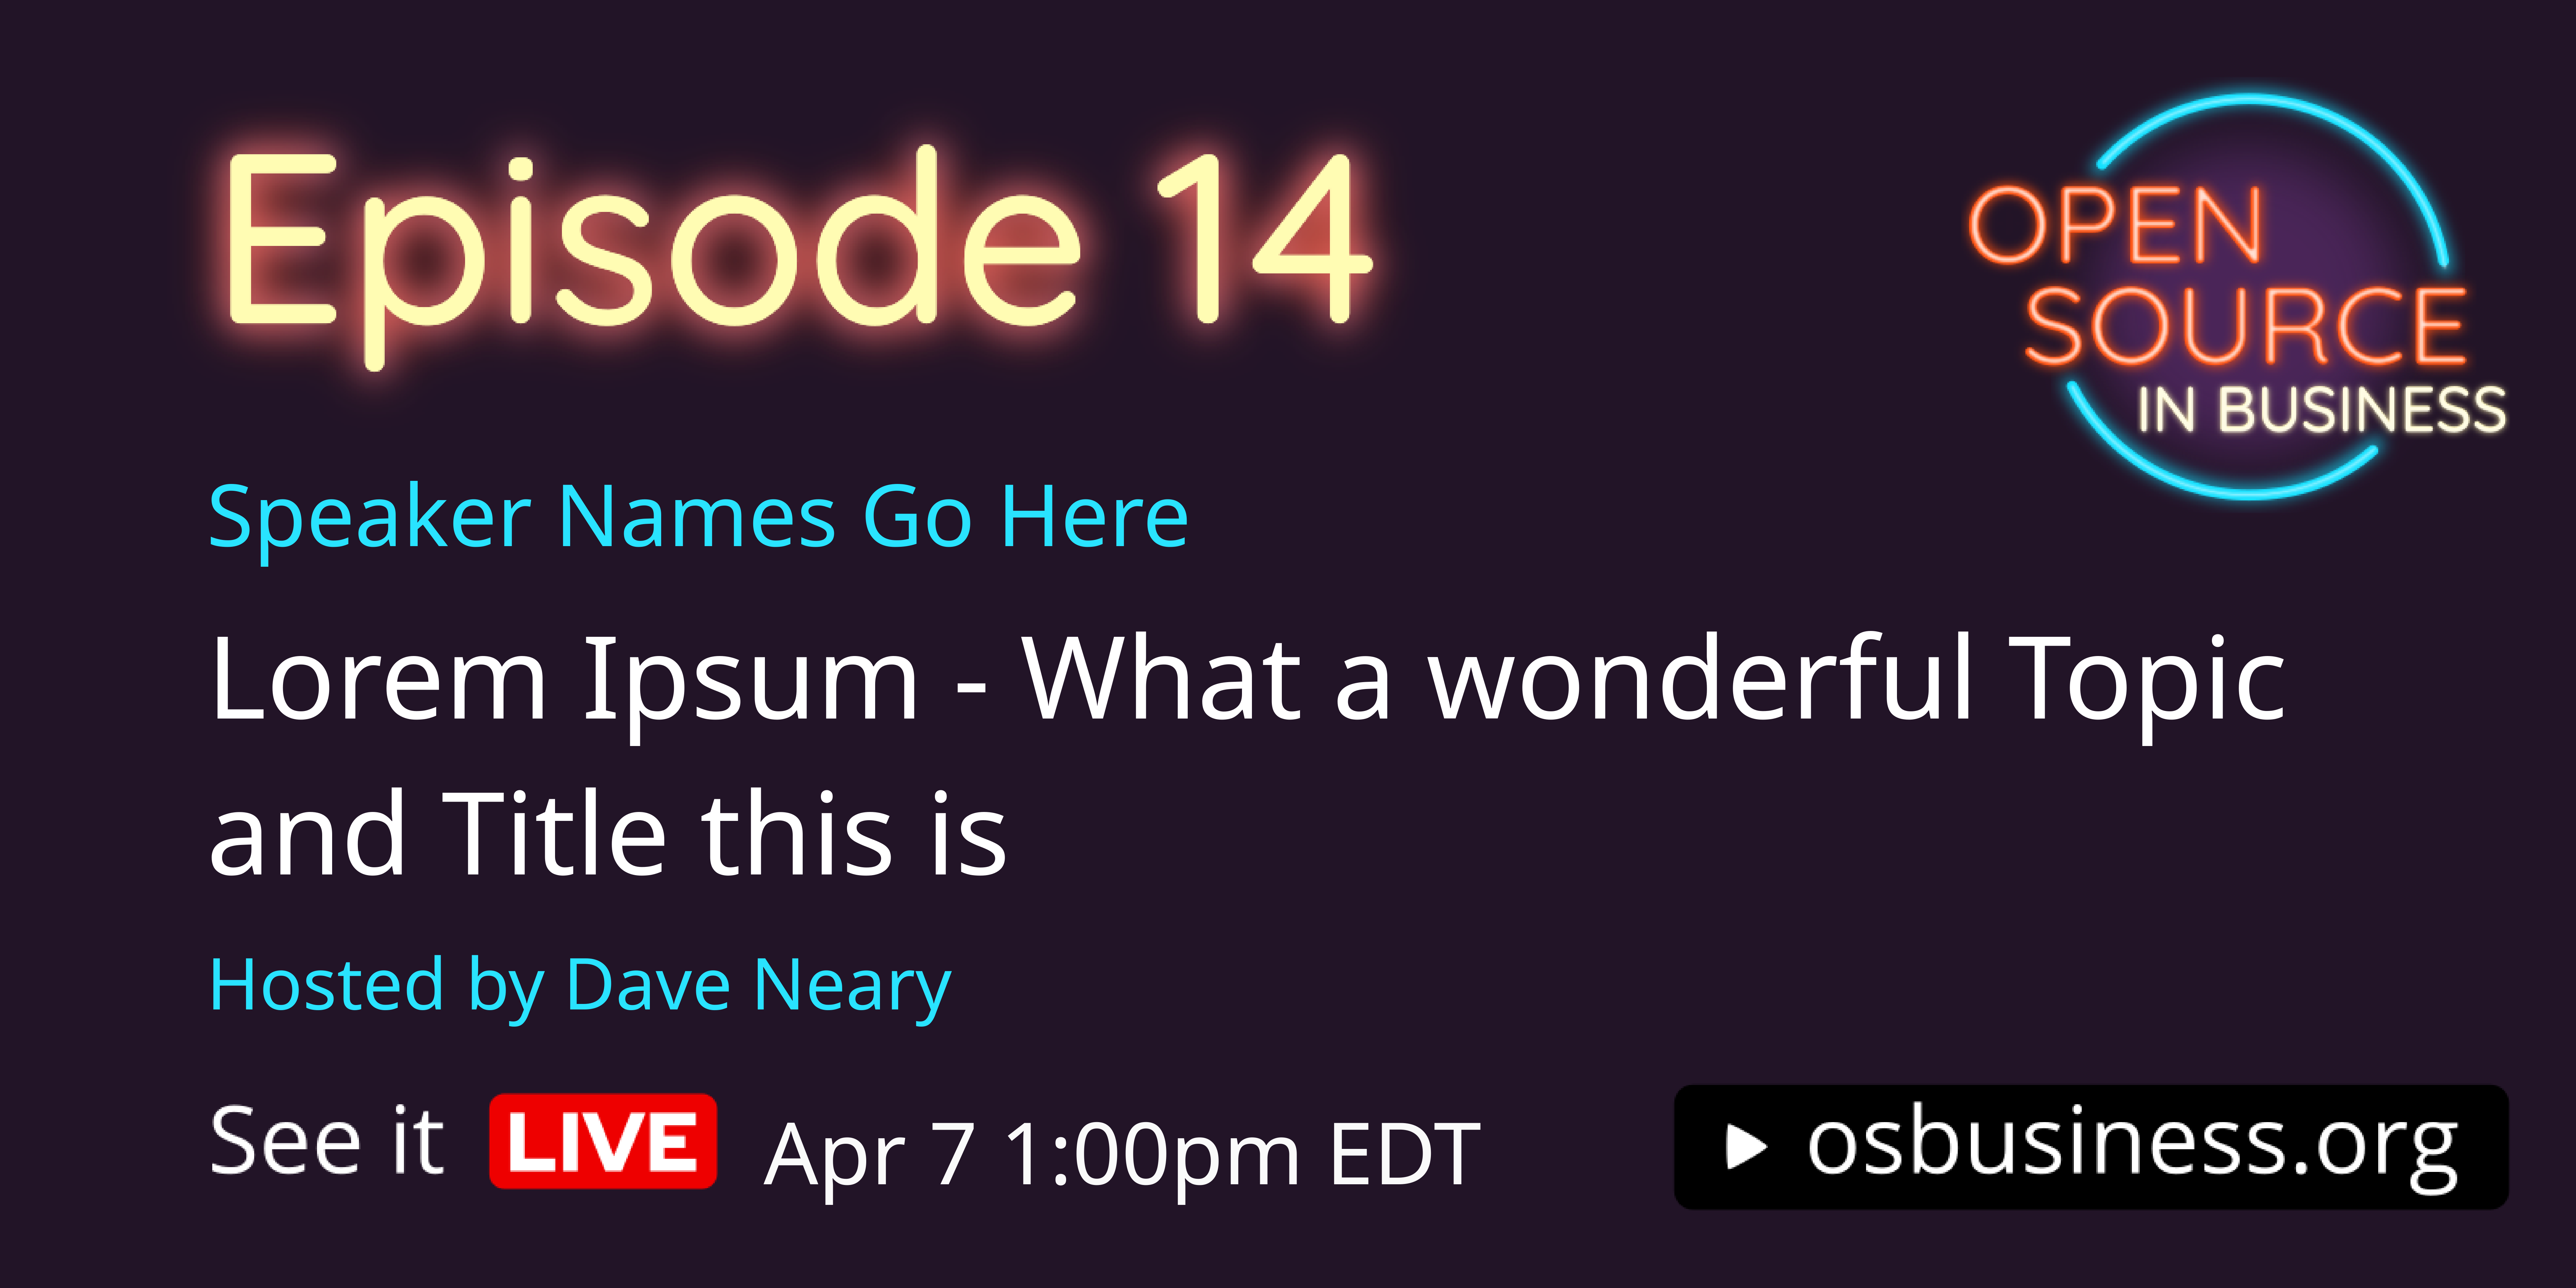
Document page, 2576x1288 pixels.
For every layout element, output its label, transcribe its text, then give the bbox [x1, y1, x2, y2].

picture [0, 0, 2576, 1288]
text_box Hosted by Dave Neary [201, 930, 1837, 1020]
text_box Speaker Names Go Here [201, 452, 1837, 558]
text_box Apr 7 1:00pm EDT [758, 1090, 1841, 1196]
text_box Lorem Ipsum - What a wonderful Topic and Title this is [201, 594, 2443, 868]
